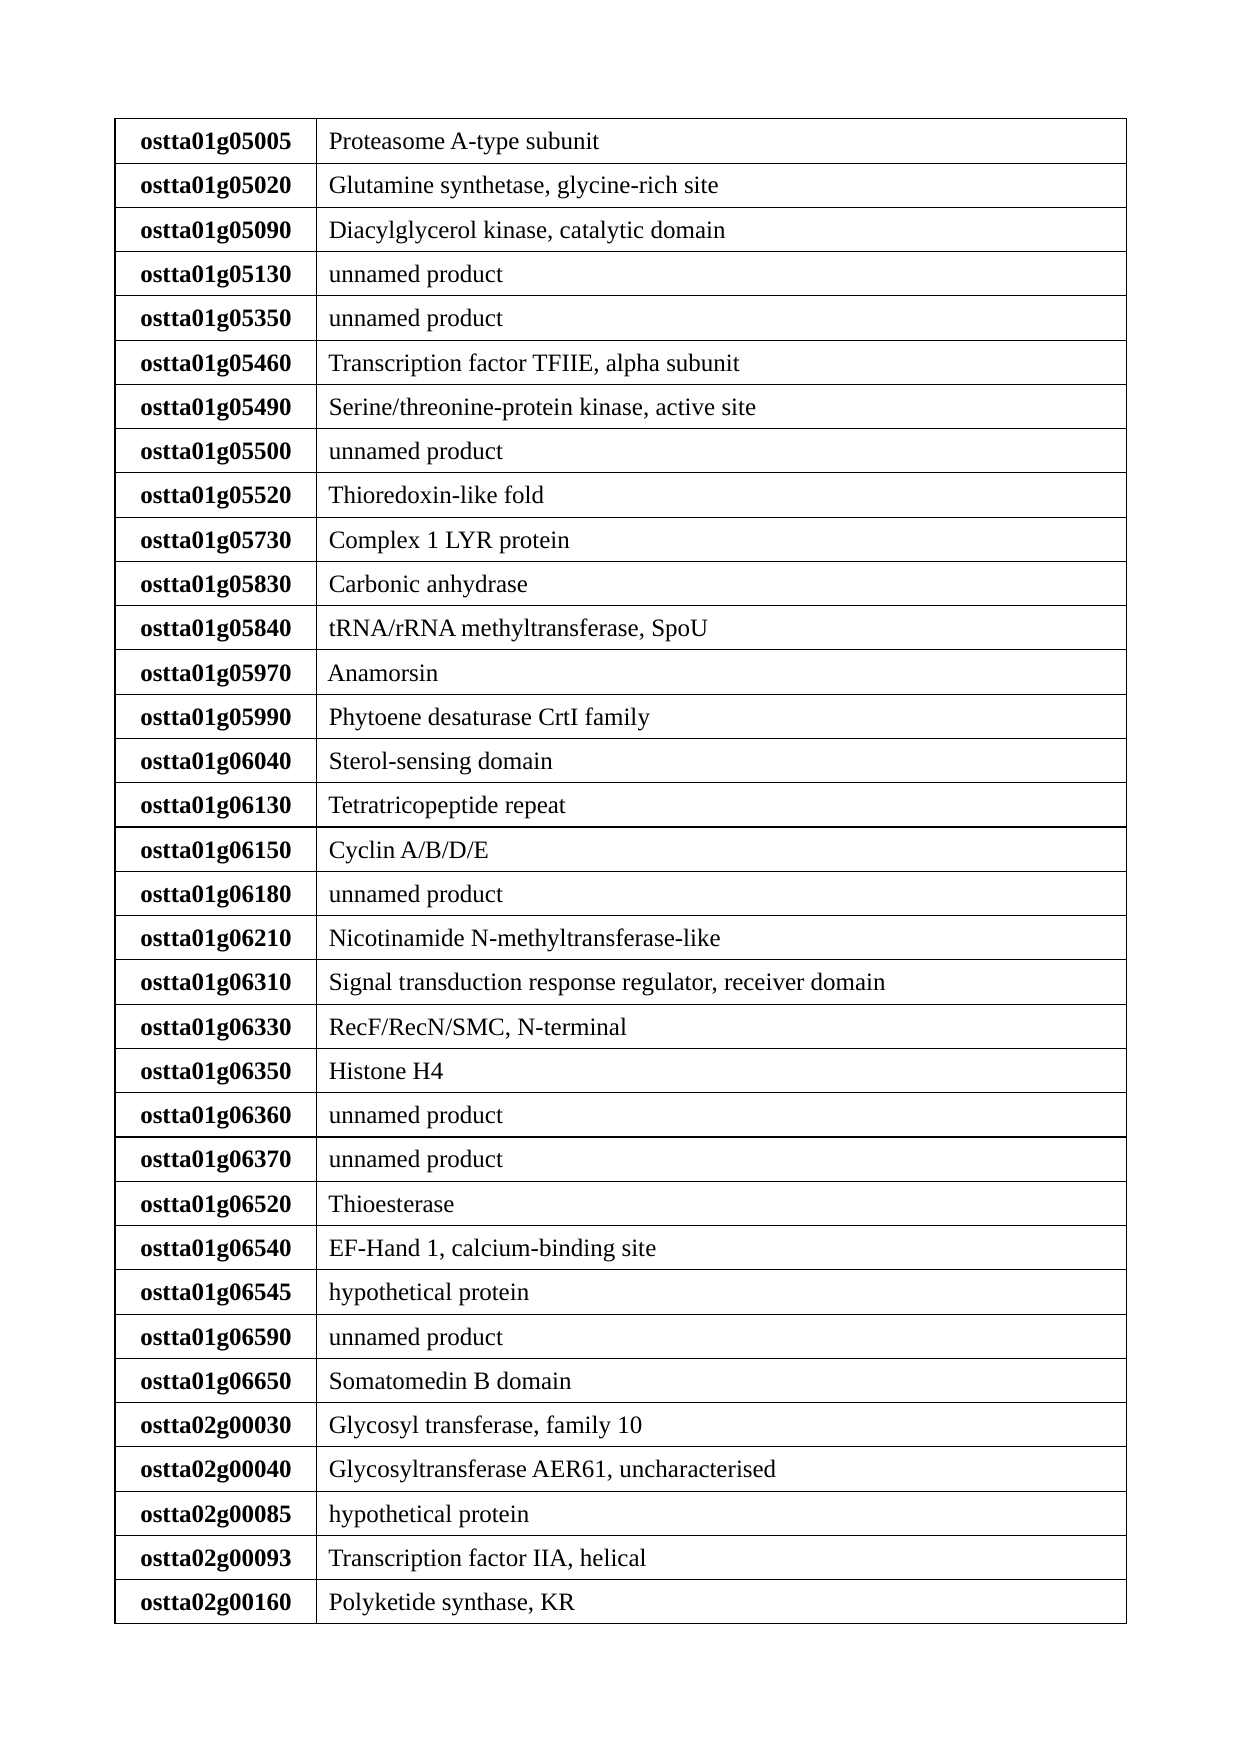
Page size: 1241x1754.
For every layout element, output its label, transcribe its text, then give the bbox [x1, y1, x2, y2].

table_cell [1127, 472, 1240, 517]
table_cell Tetratricopeptide repeat [317, 783, 1126, 826]
table_cell [1127, 1092, 1240, 1136]
table_cell Polyketide synthase, KR [317, 1580, 1126, 1623]
table_cell ostta02g00040 [116, 1447, 316, 1491]
table_cell ostta01g06590 [116, 1315, 316, 1358]
table_cell Transcription factor TFIIE, alpha subunit [317, 341, 1126, 384]
table_cell [1127, 561, 1240, 605]
table_cell ostta02g00085 [116, 1492, 316, 1535]
table_cell ostta01g05130 [116, 252, 316, 295]
table_cell [1127, 295, 1240, 339]
table_cell ostta01g06210 [116, 916, 316, 959]
table_cell ostta02g00093 [116, 1536, 316, 1579]
table_cell [1127, 207, 1240, 251]
table_cell ostta01g06540 [116, 1226, 316, 1269]
table_cell [1127, 605, 1240, 649]
table_cell Nicotinamide N-methyltransferase-like [317, 916, 1126, 959]
table_cell [1127, 915, 1240, 959]
table_cell [1127, 694, 1240, 738]
table_cell [1127, 1181, 1240, 1225]
table_cell ostta01g05840 [116, 606, 316, 649]
table_cell [1127, 1136, 1240, 1181]
table_cell [1127, 871, 1240, 915]
table_cell [1127, 782, 1240, 826]
table_cell ostta01g05020 [116, 164, 316, 207]
table_cell Cyclin A/B/D/E [317, 828, 1126, 871]
table_cell Complex 1 LYR protein [317, 518, 1126, 561]
table_cell ostta01g06370 [116, 1138, 316, 1181]
table_cell ostta01g05460 [116, 341, 316, 384]
table_cell [1127, 1579, 1240, 1623]
table_cell ostta01g06545 [116, 1270, 316, 1313]
table_cell [1127, 1004, 1240, 1048]
table_cell unnamed product [317, 296, 1126, 339]
table_cell [1127, 118, 1240, 162]
table_cell Sterol-sensing domain [317, 739, 1126, 782]
table_cell RecF/RecN/SMC, N-terminal [317, 1005, 1126, 1048]
table_cell ostta01g06040 [116, 739, 316, 782]
table_cell Glycosyltransferase AER61, uncharacterised [317, 1447, 1126, 1491]
table_cell Signal transduction response regulator, receiver domain [317, 960, 1126, 1003]
table_cell [1127, 826, 1240, 871]
table_cell tRNA/rRNA methyltransferase, SpoU [317, 606, 1126, 649]
table_cell ostta01g05005 [116, 119, 316, 162]
table_cell Thioredoxin-like fold [317, 473, 1126, 517]
table_cell Transcription factor IIA, helical [317, 1536, 1126, 1579]
table_cell ostta01g06180 [116, 872, 316, 915]
table_cell Glutamine synthetase, glycine-rich site [317, 164, 1126, 207]
table_cell Anamorsin [317, 650, 1126, 694]
table_cell Thioesterase [317, 1182, 1126, 1225]
table_cell Histone H4 [317, 1049, 1126, 1092]
table_cell ostta01g05830 [116, 562, 316, 605]
table_cell ostta02g00160 [116, 1580, 316, 1623]
table_cell [1127, 251, 1240, 295]
table_cell [1127, 384, 1240, 428]
table_cell [1127, 1402, 1240, 1446]
table_cell [1127, 1491, 1240, 1535]
table_cell hypothetical protein [317, 1492, 1126, 1535]
table_cell ostta01g06520 [116, 1182, 316, 1225]
table_cell [1127, 517, 1240, 561]
table_cell ostta02g00030 [116, 1403, 316, 1446]
table_cell unnamed product [317, 429, 1126, 472]
table_cell [1127, 1535, 1240, 1579]
table_cell ostta01g05730 [116, 518, 316, 561]
table_cell unnamed product [317, 1315, 1126, 1358]
table_cell ostta01g05500 [116, 429, 316, 472]
table_cell [1127, 428, 1240, 472]
table_cell Carbonic anhydrase [317, 562, 1126, 605]
table_cell unnamed product [317, 872, 1126, 915]
table_cell hypothetical protein [317, 1270, 1126, 1313]
table_cell [1127, 738, 1240, 782]
table_cell ostta01g06130 [116, 783, 316, 826]
table_cell Serine/threonine-protein kinase, active site [317, 385, 1126, 428]
table_cell ostta01g06650 [116, 1359, 316, 1402]
table_cell unnamed product [317, 1138, 1126, 1181]
table_cell ostta01g05090 [116, 208, 316, 251]
table_cell [1127, 959, 1240, 1003]
table_cell Diacylglycerol kinase, catalytic domain [317, 208, 1126, 251]
table_cell [1127, 1314, 1240, 1358]
table_cell unnamed product [317, 1093, 1126, 1136]
table_cell unnamed product [317, 252, 1126, 295]
table_cell ostta01g06360 [116, 1093, 316, 1136]
table_cell Phytoene desaturase CrtI family [317, 695, 1126, 738]
table_cell ostta01g05490 [116, 385, 316, 428]
table_cell [1127, 1225, 1240, 1269]
table_cell ostta01g05970 [116, 650, 316, 694]
table_cell ostta01g05350 [116, 296, 316, 339]
table_cell ostta01g05990 [116, 695, 316, 738]
table_cell [1127, 1358, 1240, 1402]
table_cell EF-Hand 1, calcium-binding site [317, 1226, 1126, 1269]
table_cell [1127, 1048, 1240, 1092]
table_cell Somatomedin B domain [317, 1359, 1126, 1402]
table_cell ostta01g06350 [116, 1049, 316, 1092]
table_cell [1127, 649, 1240, 694]
table_cell Proteasome A-type subunit [317, 119, 1126, 162]
table_cell [1127, 1269, 1240, 1313]
table_cell ostta01g06310 [116, 960, 316, 1003]
table_cell Glycosyl transferase, family 10 [317, 1403, 1126, 1446]
table_cell ostta01g05520 [116, 473, 316, 517]
table_cell [1127, 163, 1240, 207]
table_cell [1127, 340, 1240, 384]
table_cell [1127, 1446, 1240, 1491]
table_cell ostta01g06330 [116, 1005, 316, 1048]
table_cell ostta01g06150 [116, 828, 316, 871]
